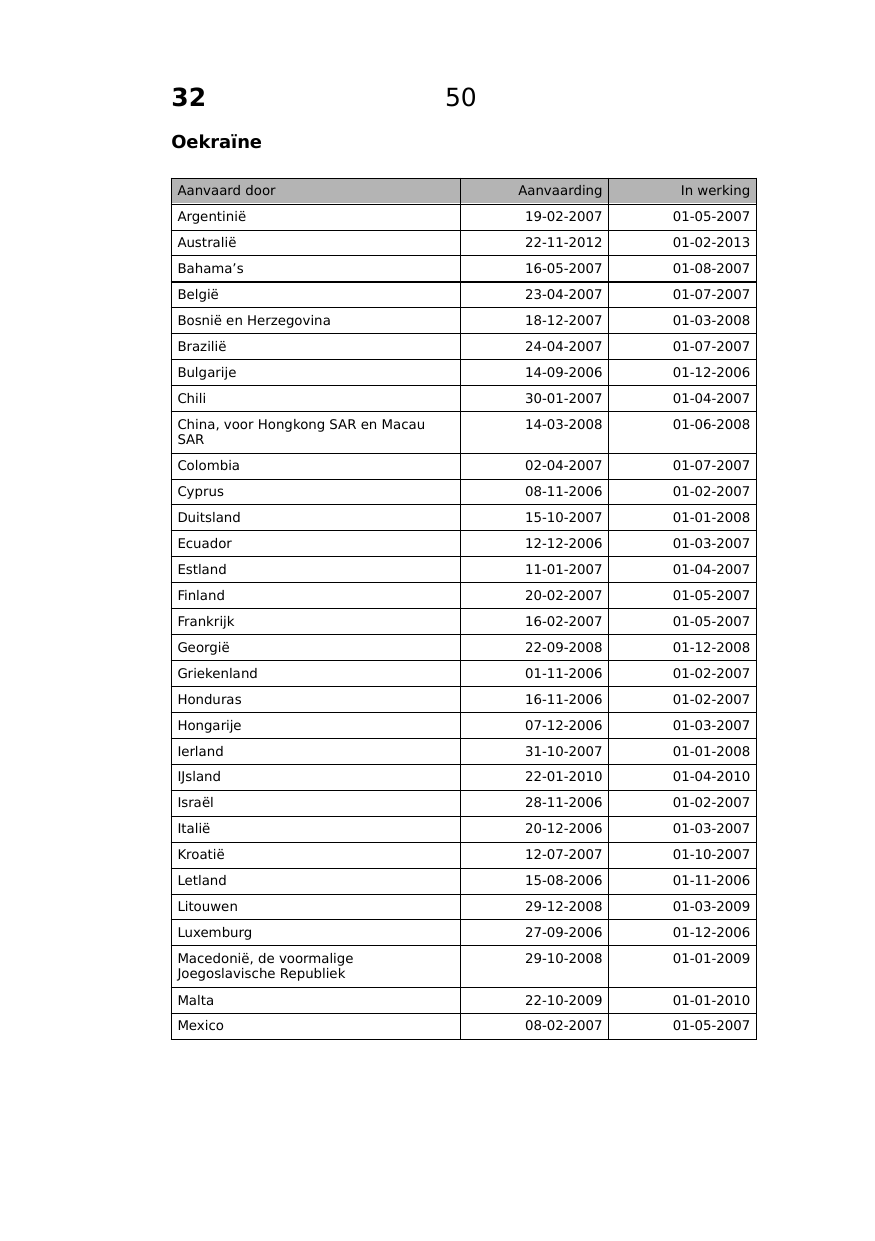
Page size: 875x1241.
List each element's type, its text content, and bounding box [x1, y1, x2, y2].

table_cell 01-03-2007 [609, 531, 756, 556]
table_cell 01-03-2007 [609, 817, 756, 842]
table_cell 19-02-2007 [461, 205, 608, 229]
table_cell 30-01-2007 [461, 386, 608, 411]
table_cell Cyprus [172, 480, 460, 504]
table_cell Bosnië en Herzegovina [172, 308, 460, 333]
table_cell 01-07-2007 [609, 334, 756, 359]
table_cell 01-01-2009 [609, 946, 756, 987]
table_cell Litouwen [172, 895, 460, 919]
table_cell 02-04-2007 [461, 454, 608, 478]
table_cell 01-02-2007 [609, 480, 756, 504]
table_cell 01-02-2013 [609, 231, 756, 255]
table_cell 01-12-2006 [609, 920, 756, 945]
table_cell 01-02-2007 [609, 661, 756, 686]
table_header In werking [609, 179, 756, 203]
table_cell 15-08-2006 [461, 869, 608, 893]
table_cell 20-12-2006 [461, 817, 608, 842]
table_cell Australië [172, 231, 460, 255]
table_cell 24-04-2007 [461, 334, 608, 359]
table_cell 20-02-2007 [461, 583, 608, 608]
table_cell Frankrijk [172, 609, 460, 634]
table_cell 12-12-2006 [461, 531, 608, 556]
table_cell Ierland [172, 739, 460, 764]
table_cell 01-08-2007 [609, 256, 756, 281]
table_cell 14-09-2006 [461, 360, 608, 385]
table_cell Italië [172, 817, 460, 842]
table_cell 12-07-2007 [461, 843, 608, 867]
table_cell 01-02-2007 [609, 791, 756, 816]
table_cell Hongarije [172, 713, 460, 738]
subtitle Oekraïne [171, 132, 756, 153]
table_cell 16-05-2007 [461, 256, 608, 281]
table_cell Brazilië [172, 334, 460, 359]
table_cell 29-10-2008 [461, 946, 608, 987]
table_cell Israël [172, 791, 460, 816]
table_cell 27-09-2006 [461, 920, 608, 945]
table_cell Chili [172, 386, 460, 411]
table_cell Honduras [172, 687, 460, 712]
table_cell Georgië [172, 635, 460, 660]
table_cell Finland [172, 583, 460, 608]
table_cell 22-01-2010 [461, 765, 608, 790]
table_cell 01-05-2007 [609, 583, 756, 608]
table_cell Mexico [172, 1014, 460, 1039]
table_cell Macedonië, de voormalige Joegoslavische Republiek [172, 946, 460, 987]
table_cell 01-04-2010 [609, 765, 756, 790]
table_cell 01-12-2006 [609, 360, 756, 385]
table_cell 01-01-2008 [609, 739, 756, 764]
table_cell 11-01-2007 [461, 557, 608, 582]
table_cell Duitsland [172, 505, 460, 530]
table_cell Estland [172, 557, 460, 582]
table_cell 15-10-2007 [461, 505, 608, 530]
table_cell 01-11-2006 [461, 661, 608, 686]
table_cell 29-12-2008 [461, 895, 608, 919]
table_cell 01-01-2008 [609, 505, 756, 530]
table_cell 01-11-2006 [609, 869, 756, 893]
table_cell Malta [172, 988, 460, 1013]
table_cell 01-02-2007 [609, 687, 756, 712]
table_cell 01-07-2007 [609, 454, 756, 478]
table_cell 01-05-2007 [609, 205, 756, 229]
table_cell Colombia [172, 454, 460, 478]
table_cell 01-07-2007 [609, 283, 756, 307]
table_cell Bulgarije [172, 360, 460, 385]
table_cell 01-12-2008 [609, 635, 756, 660]
table_cell België [172, 283, 460, 307]
table_cell Ecuador [172, 531, 460, 556]
table_cell Griekenland [172, 661, 460, 686]
table_cell 01-03-2007 [609, 713, 756, 738]
table_cell Bahama’s [172, 256, 460, 281]
table_cell 08-02-2007 [461, 1014, 608, 1039]
table_cell 16-02-2007 [461, 609, 608, 634]
table_header Aanvaard door [172, 179, 460, 203]
table_cell 01-03-2008 [609, 308, 756, 333]
table_cell 22-10-2009 [461, 988, 608, 1013]
table_cell China, voor Hongkong SAR en Macau SAR [172, 412, 460, 452]
table_cell Argentinië [172, 205, 460, 229]
table_cell 23-04-2007 [461, 283, 608, 307]
table_cell 01-04-2007 [609, 386, 756, 411]
table_cell 28-11-2006 [461, 791, 608, 816]
table_cell 01-05-2007 [609, 609, 756, 634]
table_cell 01-01-2010 [609, 988, 756, 1013]
table_cell 31-10-2007 [461, 739, 608, 764]
table_cell Kroatië [172, 843, 460, 867]
table_cell 07-12-2006 [461, 713, 608, 738]
table_cell 22-11-2012 [461, 231, 608, 255]
table_cell 01-04-2007 [609, 557, 756, 582]
table_cell 01-05-2007 [609, 1014, 756, 1039]
table_cell 18-12-2007 [461, 308, 608, 333]
table_cell 22-09-2008 [461, 635, 608, 660]
table_header Aanvaarding [461, 179, 608, 203]
table_cell Luxemburg [172, 920, 460, 945]
table_cell Letland [172, 869, 460, 893]
table_cell 01-10-2007 [609, 843, 756, 867]
table_cell 08-11-2006 [461, 480, 608, 504]
table_cell 14-03-2008 [461, 412, 608, 452]
table_cell 01-03-2009 [609, 895, 756, 919]
table_cell 16-11-2006 [461, 687, 608, 712]
table_cell 01-06-2008 [609, 412, 756, 452]
table_cell IJsland [172, 765, 460, 790]
